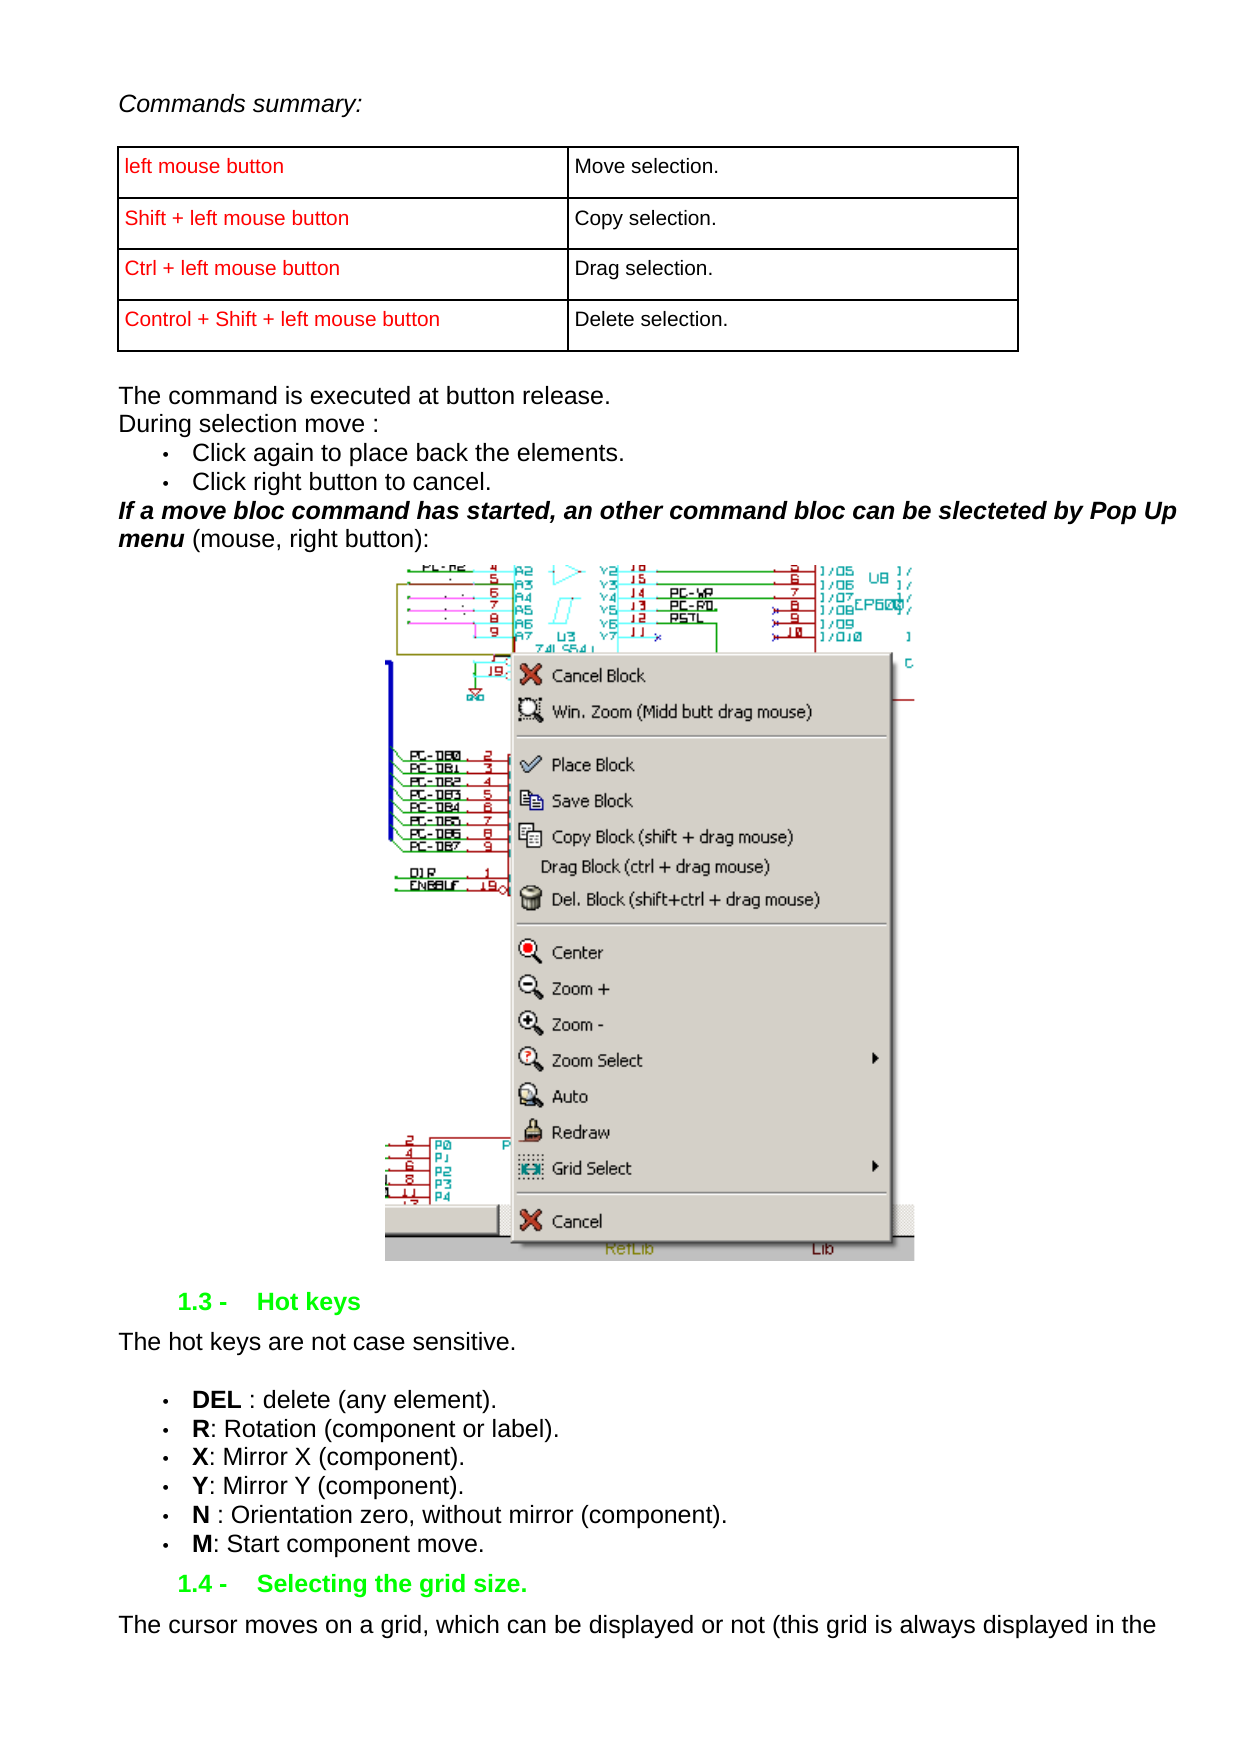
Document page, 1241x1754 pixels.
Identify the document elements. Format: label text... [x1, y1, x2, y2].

text The cursor moves on a grid, which can be displayed or not (this grid is always displayed in the [118, 1609, 1181, 1638]
table_cell Shift + left mouse button [119, 199, 567, 248]
list R: Rotation (component or label). [162, 1413, 1181, 1442]
list DEL : delete (any element). [162, 1385, 1181, 1413]
table_cell Control + Shift + left mouse button [119, 301, 567, 350]
list N : Orientation zero, without mirror (component). [162, 1500, 1181, 1528]
subtitle Hot keys [177, 1287, 1181, 1316]
text During selection move : [118, 409, 1181, 438]
list Click again to place back the elements. [162, 438, 1181, 467]
table_header left mouse button [119, 148, 567, 197]
table_cell Ctrl + left mouse button [119, 250, 567, 299]
list Click right button to cancel. [162, 467, 1181, 496]
text Commands summary: [118, 88, 1181, 117]
list Y: Mirror Y (component). [162, 1471, 1181, 1500]
list X: Mirror X (component). [162, 1442, 1181, 1471]
text The hot keys are not case sensitive. [118, 1327, 1181, 1356]
text If a move bloc command has started, an other command bloc can be slecteted by Pop Up menu (mouse, right button): [118, 496, 1181, 553]
picture [385, 565, 915, 1261]
text The command is executed at button release. [118, 381, 1181, 409]
table_cell Copy selection. [569, 199, 1017, 248]
subtitle Selecting the grid size. [177, 1569, 1181, 1598]
table_cell Delete selection. [569, 301, 1017, 350]
table_cell Drag selection. [569, 250, 1017, 299]
table_header Move selection. [569, 148, 1017, 197]
list M: Start component move. [162, 1528, 1181, 1557]
